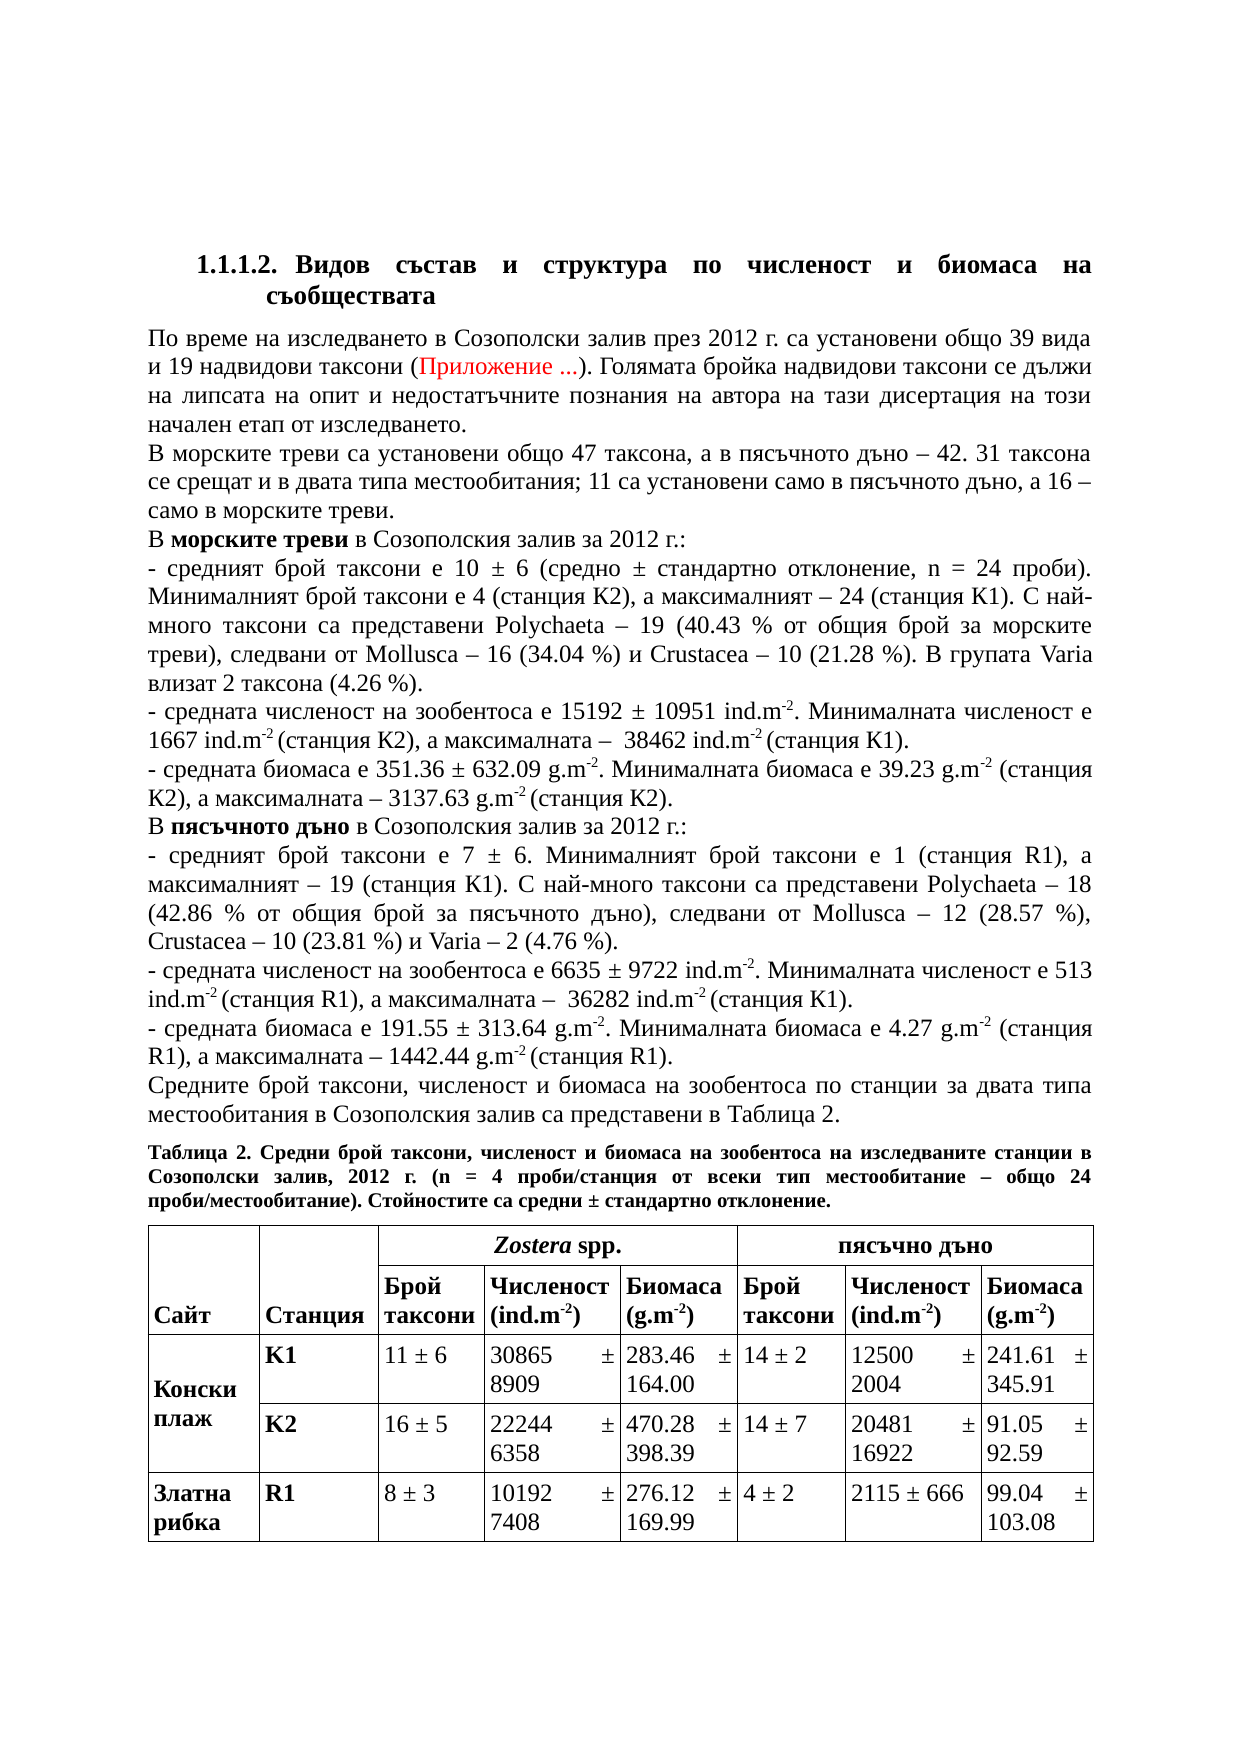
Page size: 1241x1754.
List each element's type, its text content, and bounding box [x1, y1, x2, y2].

text По време на изследването в Созополски залив през 2012 г. са установени общо 39 вида и 19 надвидови таксони (Приложение ...). Голямата бройка надвидови таксони се дължи на липсата на опит и недостатъчните познания на автора на тази дисертация на този начален етап от изследването. [148, 323, 1093, 438]
table_header Сайт [149, 1226, 259, 1334]
table_cell Биомаса (g.m-2) [982, 1266, 1093, 1334]
table_cell 11 ± 6 [379, 1335, 484, 1403]
table_header Zostera spp. [379, 1226, 737, 1265]
text - средната численост на зообентоса е 6635 ± 9722 ind.m-2. Минималната численост е 513 ind.m-2 (станция R1), а максималната – 36282 ind.m-2 (станция К1). [148, 955, 1093, 1013]
table_cell K1 [260, 1335, 378, 1403]
table_cell 22244 ± 6358 [485, 1404, 620, 1472]
table_cell 14 ± 7 [738, 1404, 845, 1472]
table_cell 2115 ± 666 [846, 1473, 981, 1541]
table_cell 283.46 ± 164.00 [621, 1335, 737, 1403]
text Таблица 2. Средни брой таксони, численост и биомаса на зообентоса на изследваните станции в Созополски залив, 2012 г. (n = 4 проби/станция от всеки тип местообитание – общо 24 проби/местообитание). Стойностите са средни ± стандартно отклонение. [148, 1140, 1093, 1212]
text - средната численост на зообентоса е 15192 ± 10951 ind.m-2. Минималната численост е 1667 ind.m-2 (станция К2), а максималната – 38462 ind.m-2 (станция К1). [148, 696, 1093, 754]
table_cell Брой таксони [379, 1266, 484, 1334]
text Средните брой таксони, численост и биомаса на зообентоса по станции за двата типа местообитания в Созополския залив са представени в Таблица 2. [148, 1070, 1093, 1128]
table_cell 470.28 ± 398.39 [621, 1404, 737, 1472]
table_header пясъчно дъно [738, 1226, 1093, 1265]
table_cell Златна рибка [149, 1473, 259, 1541]
table_cell 10192 ± 7408 [485, 1473, 620, 1541]
table_cell 4 ± 2 [738, 1473, 845, 1541]
table_cell Конски плаж [149, 1335, 259, 1472]
table_cell 241.61 ± 345.91 [982, 1335, 1093, 1403]
table_cell Брой таксони [738, 1266, 845, 1334]
table_cell Биомаса (g.m-2) [621, 1266, 737, 1334]
text - средният брой таксони е 7 ± 6. Минималният брой таксони е 1 (станция R1), а максималният – 19 (станция К1). С най-много таксони са представени Polychaeta – 18 (42.86 % от общия брой за пясъчното дъно), следвани от Mollusca – 12 (28.57 %), Crustacea – 10 (23.81 %) и Varia – 2 (4.76 %). [148, 840, 1093, 955]
subtitle Видов състав и структура по численост и биомаса на съобществата [266, 248, 1093, 310]
table_cell 91.05 ± 92.59 [982, 1404, 1093, 1472]
table_cell 99.04 ± 103.08 [982, 1473, 1093, 1541]
text В морските треви са установени общо 47 таксона, а в пясъчното дъно – 42. 31 таксона се срещат и в двата типа местообитания; 11 са установени само в пясъчното дъно, а 16 – само в морските треви. [148, 438, 1093, 524]
text - средният брой таксони е 10 ± 6 (средно ± стандартно отклонение, n = 24 проби). Минималният брой таксони е 4 (станция К2), а максималният – 24 (станция К1). С най-много таксони са представени Polychaeta – 19 (40.43 % от общия брой за морските треви), следвани от Mollusca – 16 (34.04 %) и Crustacea – 10 (21.28 %). В групата Varia влизат 2 таксона (4.26 %). [148, 553, 1093, 696]
table_header Станция [260, 1226, 378, 1334]
text - средната биомаса е 191.55 ± 313.64 g.m-2. Минималната биомаса е 4.27 g.m-2 (станция R1), а максималната – 1442.44 g.m-2 (станция R1). [148, 1013, 1093, 1070]
table_cell R1 [260, 1473, 378, 1541]
table_cell 20481 ± 16922 [846, 1404, 981, 1472]
table_cell 276.12 ± 169.99 [621, 1473, 737, 1541]
text В пясъчното дъно в Созополския залив за 2012 г.: [148, 811, 1093, 840]
table_cell 16 ± 5 [379, 1404, 484, 1472]
text В морските треви в Созополския залив за 2012 г.: [148, 524, 1093, 553]
table_cell 14 ± 2 [738, 1335, 845, 1403]
table_cell 8 ± 3 [379, 1473, 484, 1541]
table_cell 12500 ± 2004 [846, 1335, 981, 1403]
table_cell Численост (ind.m-2) [485, 1266, 620, 1334]
table_cell Численост (ind.m-2) [846, 1266, 981, 1334]
text - средната биомаса е 351.36 ± 632.09 g.m-2. Минималната биомаса е 39.23 g.m-2 (станция К2), а максималната – 3137.63 g.m-2 (станция К2). [148, 754, 1093, 811]
table_cell K2 [260, 1404, 378, 1472]
table_cell 30865 ± 8909 [485, 1335, 620, 1403]
